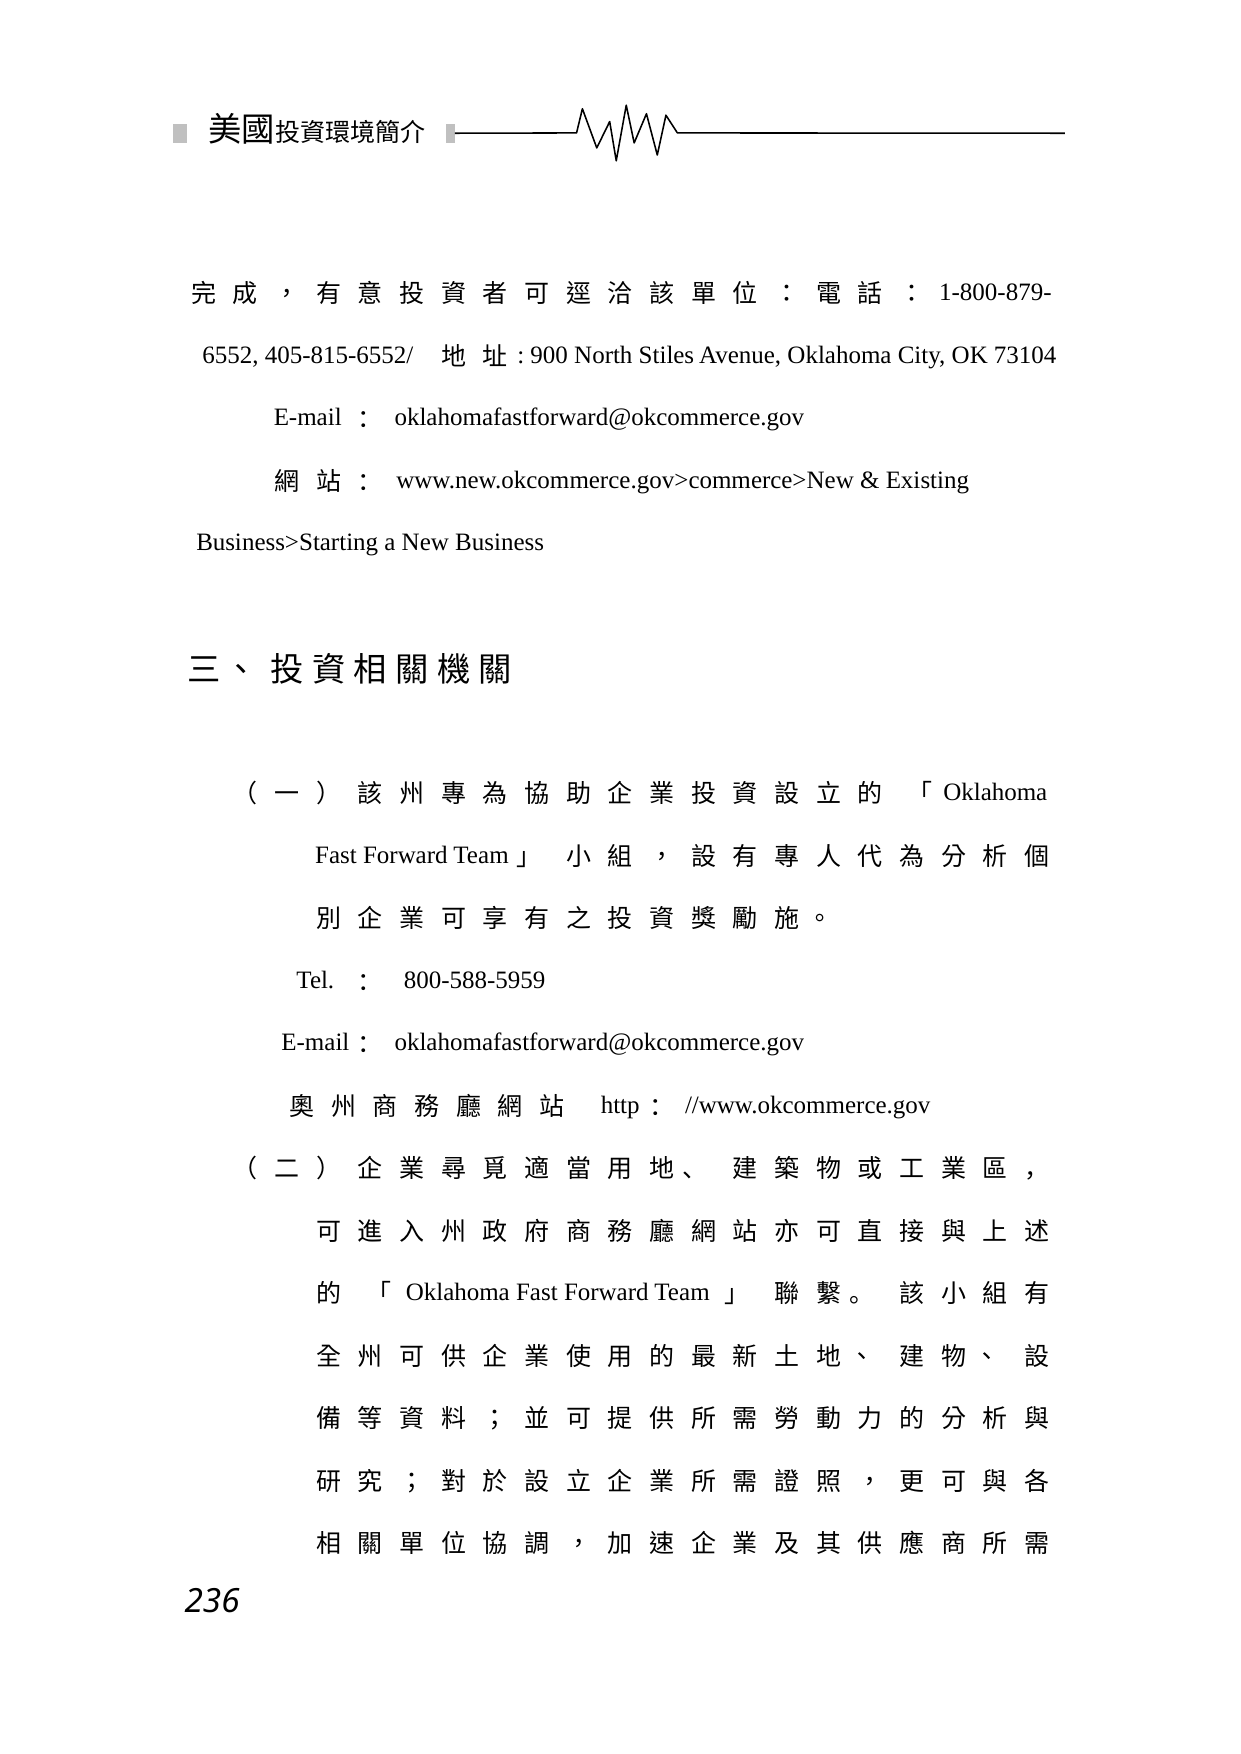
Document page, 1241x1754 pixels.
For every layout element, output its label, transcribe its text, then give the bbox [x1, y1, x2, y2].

text 完成，有意投資者可逕洽該單位：電話：1-800-879-6552, 405-815-6552/地址: 900 North Stiles Avenue, Oklahoma City, OK 73104 [183, 250, 1058, 375]
text Tel.：800-588-5959 [207, 938, 1058, 1000]
text （一）該州專為協助企業投資設立的「Oklahoma Fast Forward Team」小組，設有專人代為分析個別企業可享有之投資獎勵施。 [207, 750, 1058, 938]
text E-mail：oklahomafastforward@okcommerce.gov [183, 375, 1058, 438]
text （二）企業尋覓適當用地、建築物或工業區，可進入州政府商務廳網站亦可直接與上述的「Oklahoma Fast Forward Team」聯繫。該小組有全州可供企業使用的最新土地、建物、設備等資料；並可提供所需勞動力的分析與研究；對於設立企業所需證照，更可與各相關單位協調，加速企業及其供應商所需 [207, 1125, 1058, 1563]
text E-mail：oklahomafastforward@okcommerce.gov [207, 1000, 1058, 1063]
text 三、投資相關機關 [183, 625, 1058, 688]
text 網站：www.new.okcommerce.gov>commerce>New & Existing Business>Starting a New Business [183, 438, 1058, 563]
text 奧州商務廳網站http：//www.okcommerce.gov [207, 1063, 1058, 1125]
